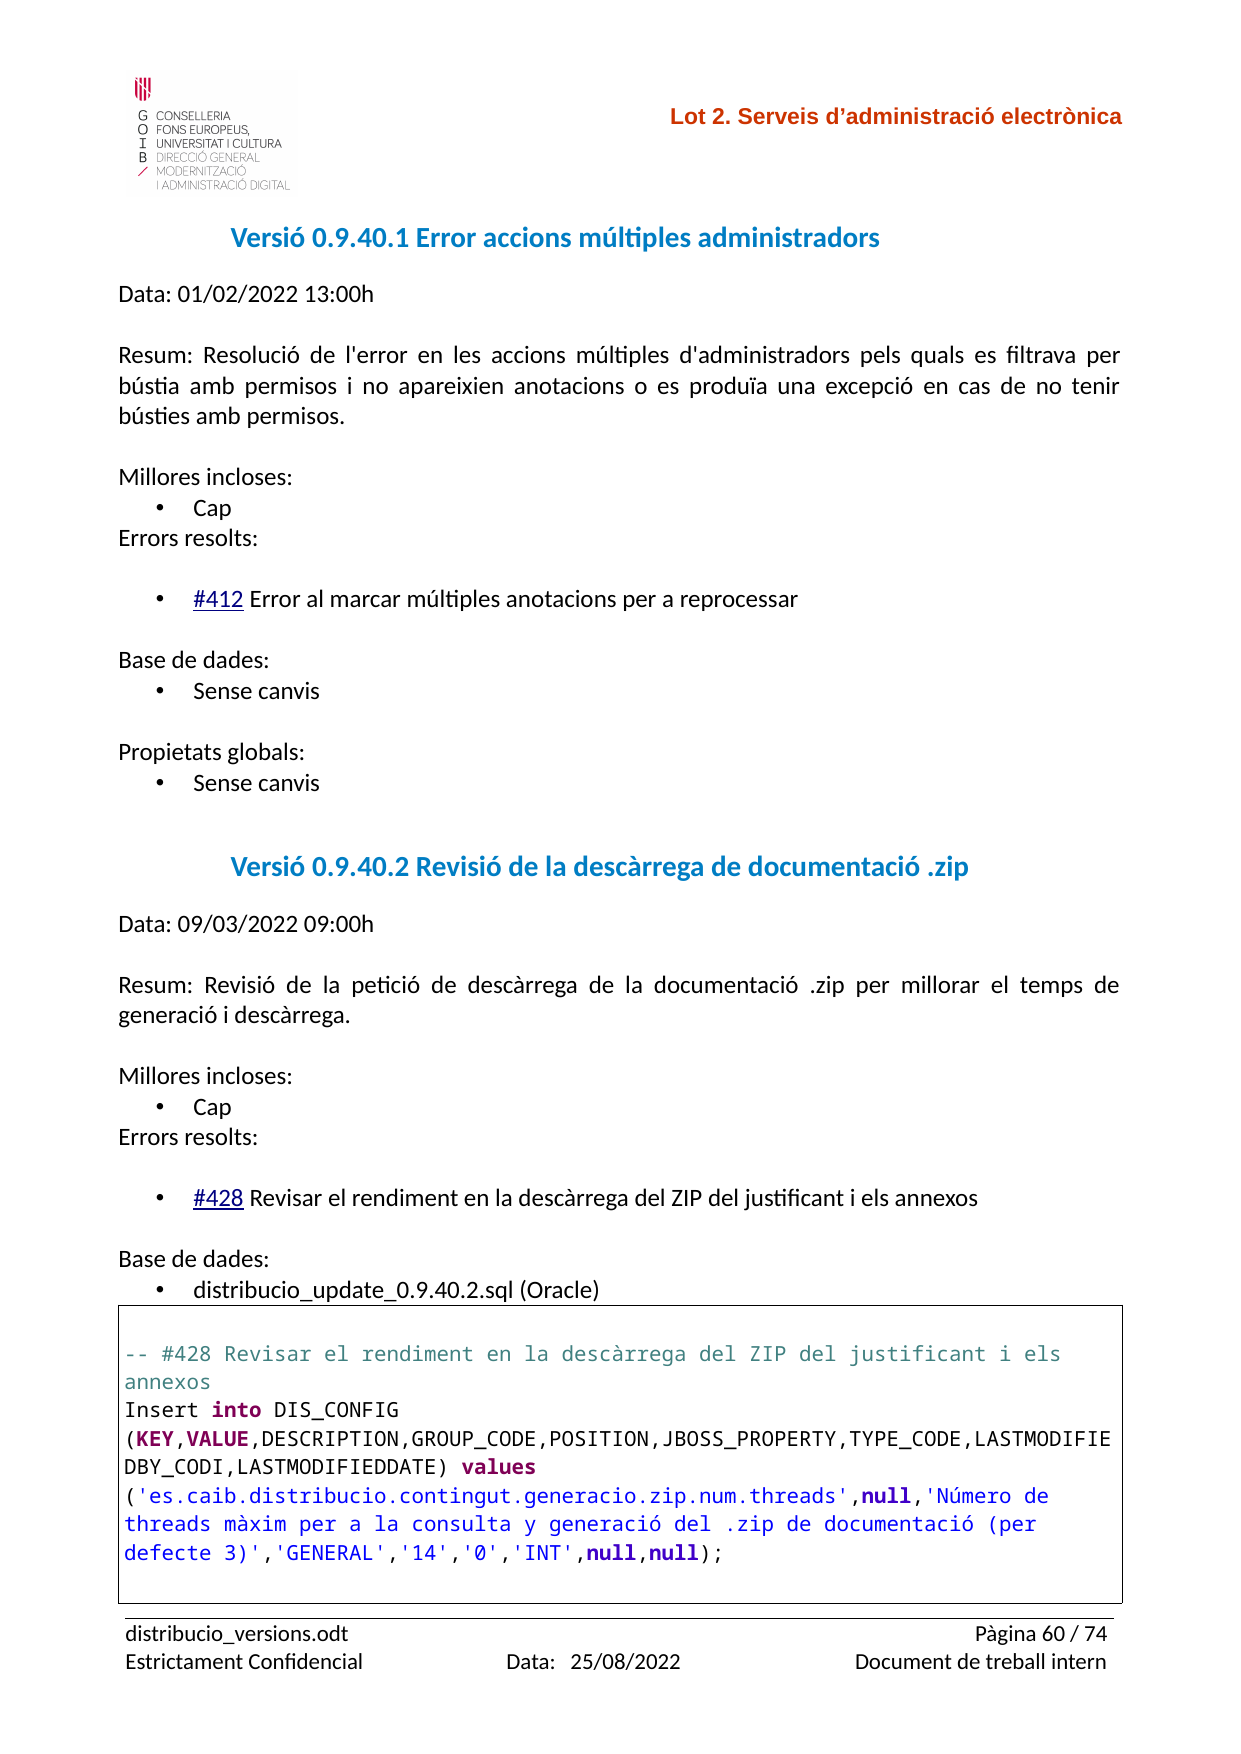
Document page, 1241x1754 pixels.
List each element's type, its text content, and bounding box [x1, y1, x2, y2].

text Resum: Resolució de l'error en les accions múltiples d'administradors pels quals es filtrava per bústia amb permisos i no apareixien anotacions o es produïa una excepció en cas de no tenir bústies amb permisos. [118, 339, 1122, 431]
picture [126, 70, 299, 197]
text Base de dades: [118, 1243, 1122, 1274]
list Sense canvis [156, 767, 1122, 797]
subtitle Versió 0.9.40.1 Error accions múltiples administradors [153, 219, 1122, 255]
list #412 Error al marcar múltiples anotacions per a reprocessar [156, 584, 1122, 614]
list Cap [156, 1091, 1122, 1121]
text Millores incloses: [118, 1060, 1122, 1091]
text Propietats globals: [118, 736, 1122, 767]
table_header -- #428 Revisar el rendiment en la descàrrega del ZIP del justificant i els annexos Insert into DIS_CONFIG (KEY,VALUE,DESCRIPTION,GROUP_CODE,POSITION,JBOSS_PROPERTY,TYPE_CODE,LASTMODIFIEDBY_CODI,LASTMODIFIEDDATE) values ('es.caib.distribucio.contingut.generacio.zip.num.threads',null,'Número de threads màxim per a la consulta y generació del .zip de documentació (per defecte 3)','GENERAL','14','0','INT',null,null); [119, 1306, 1122, 1602]
text Millores incloses: [118, 462, 1122, 492]
list Sense canvis [156, 675, 1122, 706]
list distribucio_update_0.9.40.2.sql (Oracle) [156, 1274, 1122, 1304]
text Resum: Revisió de la petició de descàrrega de la documentació .zip per millorar el temps de generació i descàrrega. [118, 969, 1122, 1030]
text Errors resolts: [118, 1121, 1122, 1152]
list Cap [156, 492, 1122, 523]
text Errors resolts: [118, 523, 1122, 553]
text Data: 09/03/2022 09:00h [118, 908, 1122, 938]
text Data: 01/02/2022 13:00h [118, 278, 1122, 309]
subtitle Versió 0.9.40.2 Revisió de la descàrrega de documentació .zip [153, 848, 1122, 884]
text Base de dades: [118, 645, 1122, 675]
list #428 Revisar el rendiment en la descàrrega del ZIP del justificant i els annexos [156, 1182, 1122, 1213]
